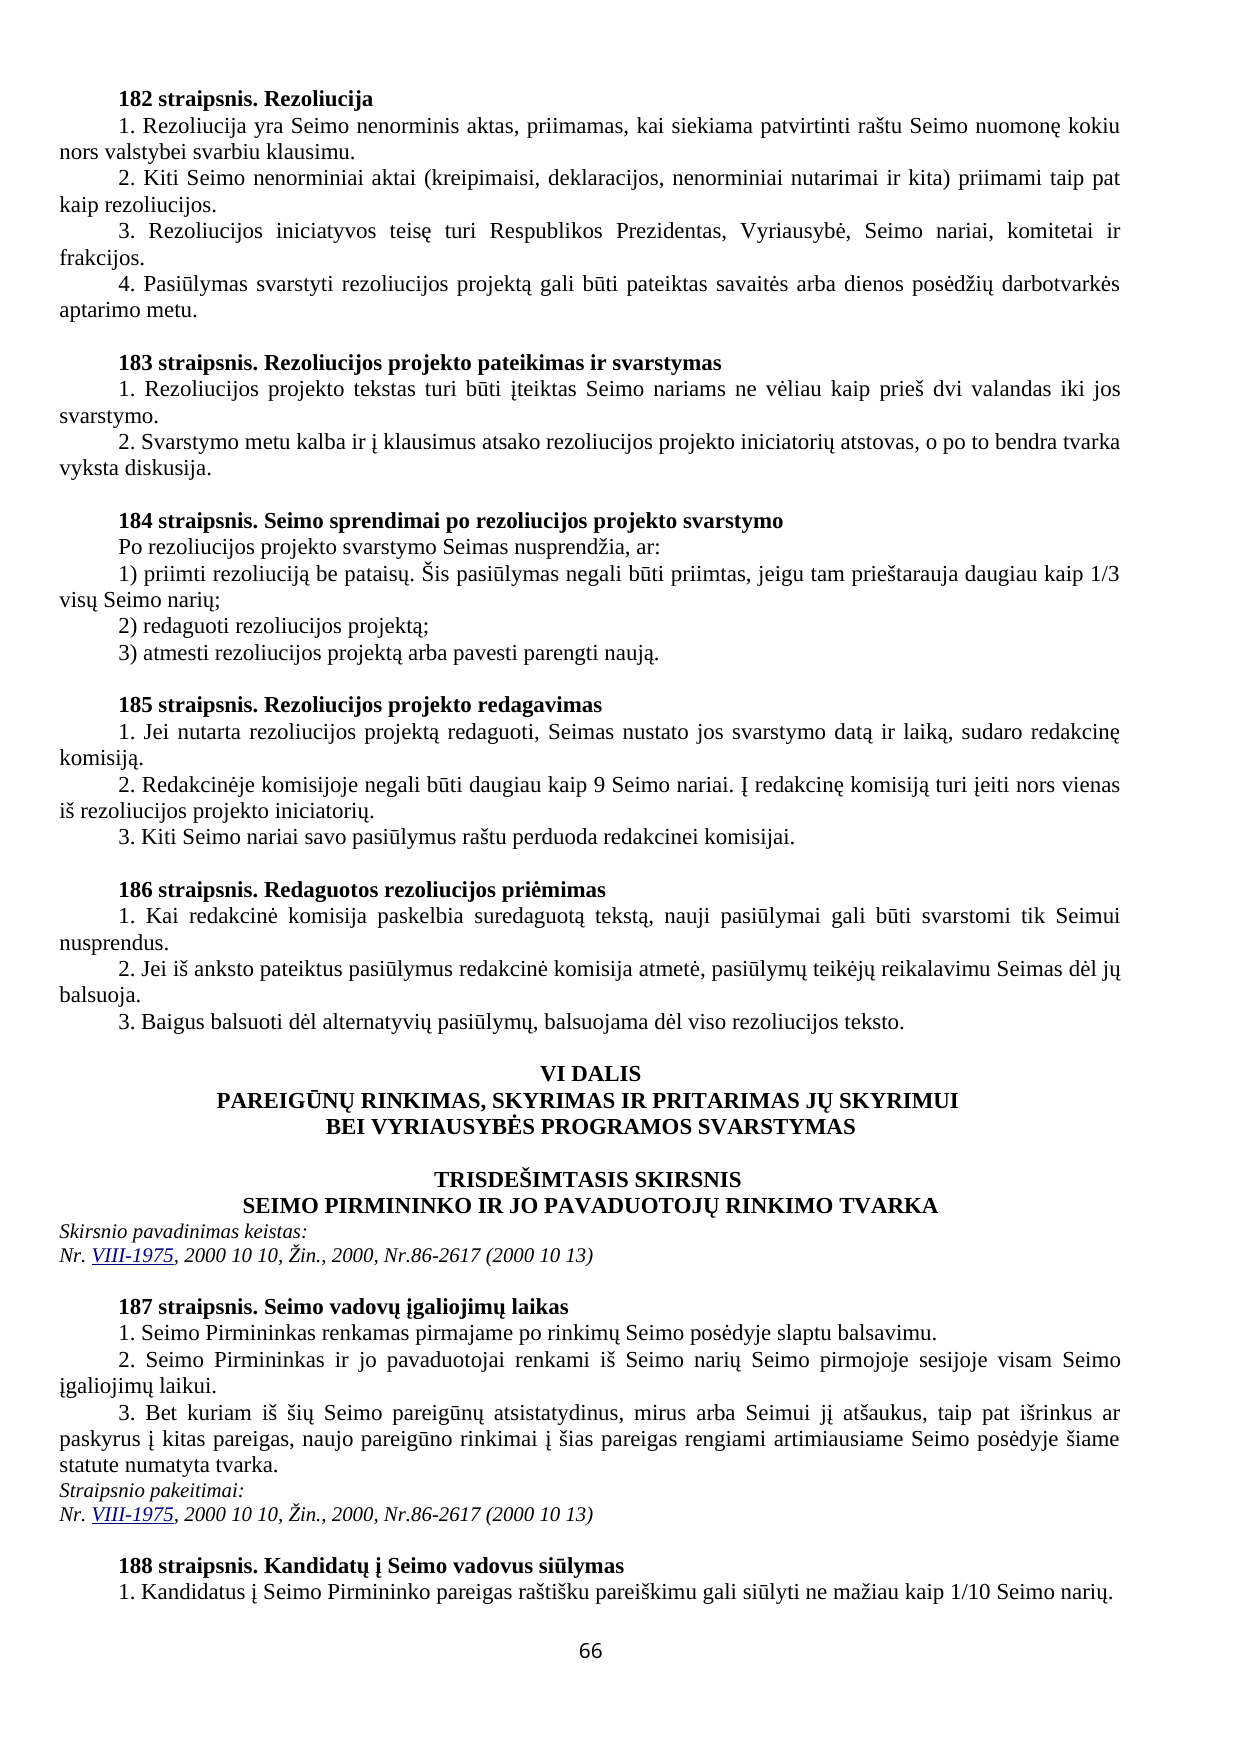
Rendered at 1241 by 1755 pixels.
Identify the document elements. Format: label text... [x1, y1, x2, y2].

text 188 straipsnis. Kandidatų į Seimo vadovus siūlymas [59, 1552, 1122, 1578]
text BEI VYRIAUSYBĖS PROGRAMOS SVARSTYMAS [59, 1113, 1122, 1139]
text Po rezoliucijos projekto svarstymo Seimas nusprendžia, ar: [59, 533, 1122, 560]
text 3. Bet kuriam iš šių Seimo pareigūnų atsistatydinus, mirus arba Seimui jį atšaukus, taip pat išrinkus ar paskyrus į kitas pareigas, naujo pareigūno rinkimai į šias pareigas rengiami artimiausiame Seimo posėdyje šiame statute numatyta tvarka. [59, 1398, 1122, 1478]
text 182 straipsnis. Rezoliucija [59, 85, 1122, 112]
text 1. Kandidatus į Seimo Pirmininko pareigas raštišku pareiškimu gali siūlyti ne mažiau kaip 1/10 Seimo narių. [59, 1578, 1122, 1605]
text TRISDEŠIMTASIS SKIRSNIS [59, 1166, 1122, 1192]
text Straipsnio pakeitimai: [59, 1478, 1122, 1502]
text 3. Kiti Seimo nariai savo pasiūlymus raštu perduoda redakcinei komisijai. [59, 823, 1122, 850]
text 184 straipsnis. Seimo sprendimai po rezoliucijos projekto svarstymo [59, 507, 1122, 533]
text 2. Jei iš anksto pateiktus pasiūlymus redakcinė komisija atmetė, pasiūlymų teikėjų reikalavimu Seimas dėl jų balsuoja. [59, 955, 1122, 1008]
text 186 straipsnis. Redaguotos rezoliucijos priėmimas [59, 876, 1122, 902]
text 3. Baigus balsuoti dėl alternatyvių pasiūlymų, balsuojama dėl viso rezoliucijos teksto. [59, 1008, 1122, 1034]
text 2. Kiti Seimo nenorminiai aktai (kreipimaisi, deklaracijos, nenorminiai nutarimai ir kita) priimami taip pat kaip rezoliucijos. [59, 164, 1122, 217]
text Nr. VIII-1975, 2000 10 10, Žin., 2000, Nr.86-2617 (2000 10 13) [59, 1243, 1122, 1267]
text 1. Rezoliucija yra Seimo nenorminis aktas, priimamas, kai siekiama patvirtinti raštu Seimo nuomonę kokiu nors valstybei svarbiu klausimu. [59, 112, 1122, 164]
text PAREIGŪNŲ RINKIMAS, SKYRIMAS IR PRITARIMAS JŲ SKYRIMUI [59, 1087, 1122, 1113]
text 3. Rezoliucijos iniciatyvos teisę turi Respublikos Prezidentas, Vyriausybė, Seimo nariai, komitetai ir frakcijos. [59, 217, 1122, 270]
text 1. Jei nutarta rezoliucijos projektą redaguoti, Seimas nustato jos svarstymo datą ir laiką, sudaro redakcinę komisiją. [59, 718, 1122, 771]
text 1. Kai redakcinė komisija paskelbia suredaguotą tekstą, nauji pasiūlymai gali būti svarstomi tik Seimui nusprendus. [59, 902, 1122, 955]
text 4. Pasiūlymas svarstyti rezoliucijos projektą gali būti pateiktas savaitės arba dienos posėdžių darbotvarkės aptarimo metu. [59, 270, 1122, 323]
text 2. Svarstymo metu kalba ir į klausimus atsako rezoliucijos projekto iniciatorių atstovas, o po to bendra tvarka vyksta diskusija. [59, 428, 1122, 481]
text 1. Rezoliucijos projekto tekstas turi būti įteiktas Seimo nariams ne vėliau kaip prieš dvi valandas iki jos svarstymo. [59, 375, 1122, 428]
text 1) priimti rezoliuciją be pataisų. Šis pasiūlymas negali būti priimtas, jeigu tam prieštarauja daugiau kaip 1/3 visų Seimo narių; [59, 560, 1122, 612]
text Skirsnio pavadinimas keistas: [59, 1219, 1122, 1243]
text 1. Seimo Pirmininkas renkamas pirmajame po rinkimų Seimo posėdyje slaptu balsavimu. [59, 1319, 1122, 1346]
text 2. Seimo Pirmininkas ir jo pavaduotojai renkami iš Seimo narių Seimo pirmojoje sesijoje visam Seimo įgaliojimų laikui. [59, 1346, 1122, 1398]
text 2) redaguoti rezoliucijos projektą; [59, 612, 1122, 639]
text 2. Redakcinėje komisijoje negali būti daugiau kaip 9 Seimo nariai. Į redakcinę komisiją turi įeiti nors vienas iš rezoliucijos projekto iniciatorių. [59, 771, 1122, 823]
text Nr. VIII-1975, 2000 10 10, Žin., 2000, Nr.86-2617 (2000 10 13) [59, 1502, 1122, 1526]
text 183 straipsnis. Rezoliucijos projekto pateikimas ir svarstymas [59, 349, 1122, 375]
text SEIMO PIRMININKO IR JO PAVADUOTOJŲ RINKIMO TVARKA [59, 1192, 1122, 1219]
text 187 straipsnis. Seimo vadovų įgaliojimų laikas [59, 1293, 1122, 1319]
text 185 straipsnis. Rezoliucijos projekto redagavimas [59, 692, 1122, 718]
text 3) atmesti rezoliucijos projektą arba pavesti parengti naują. [59, 639, 1122, 665]
text VI DALIS [59, 1061, 1122, 1087]
